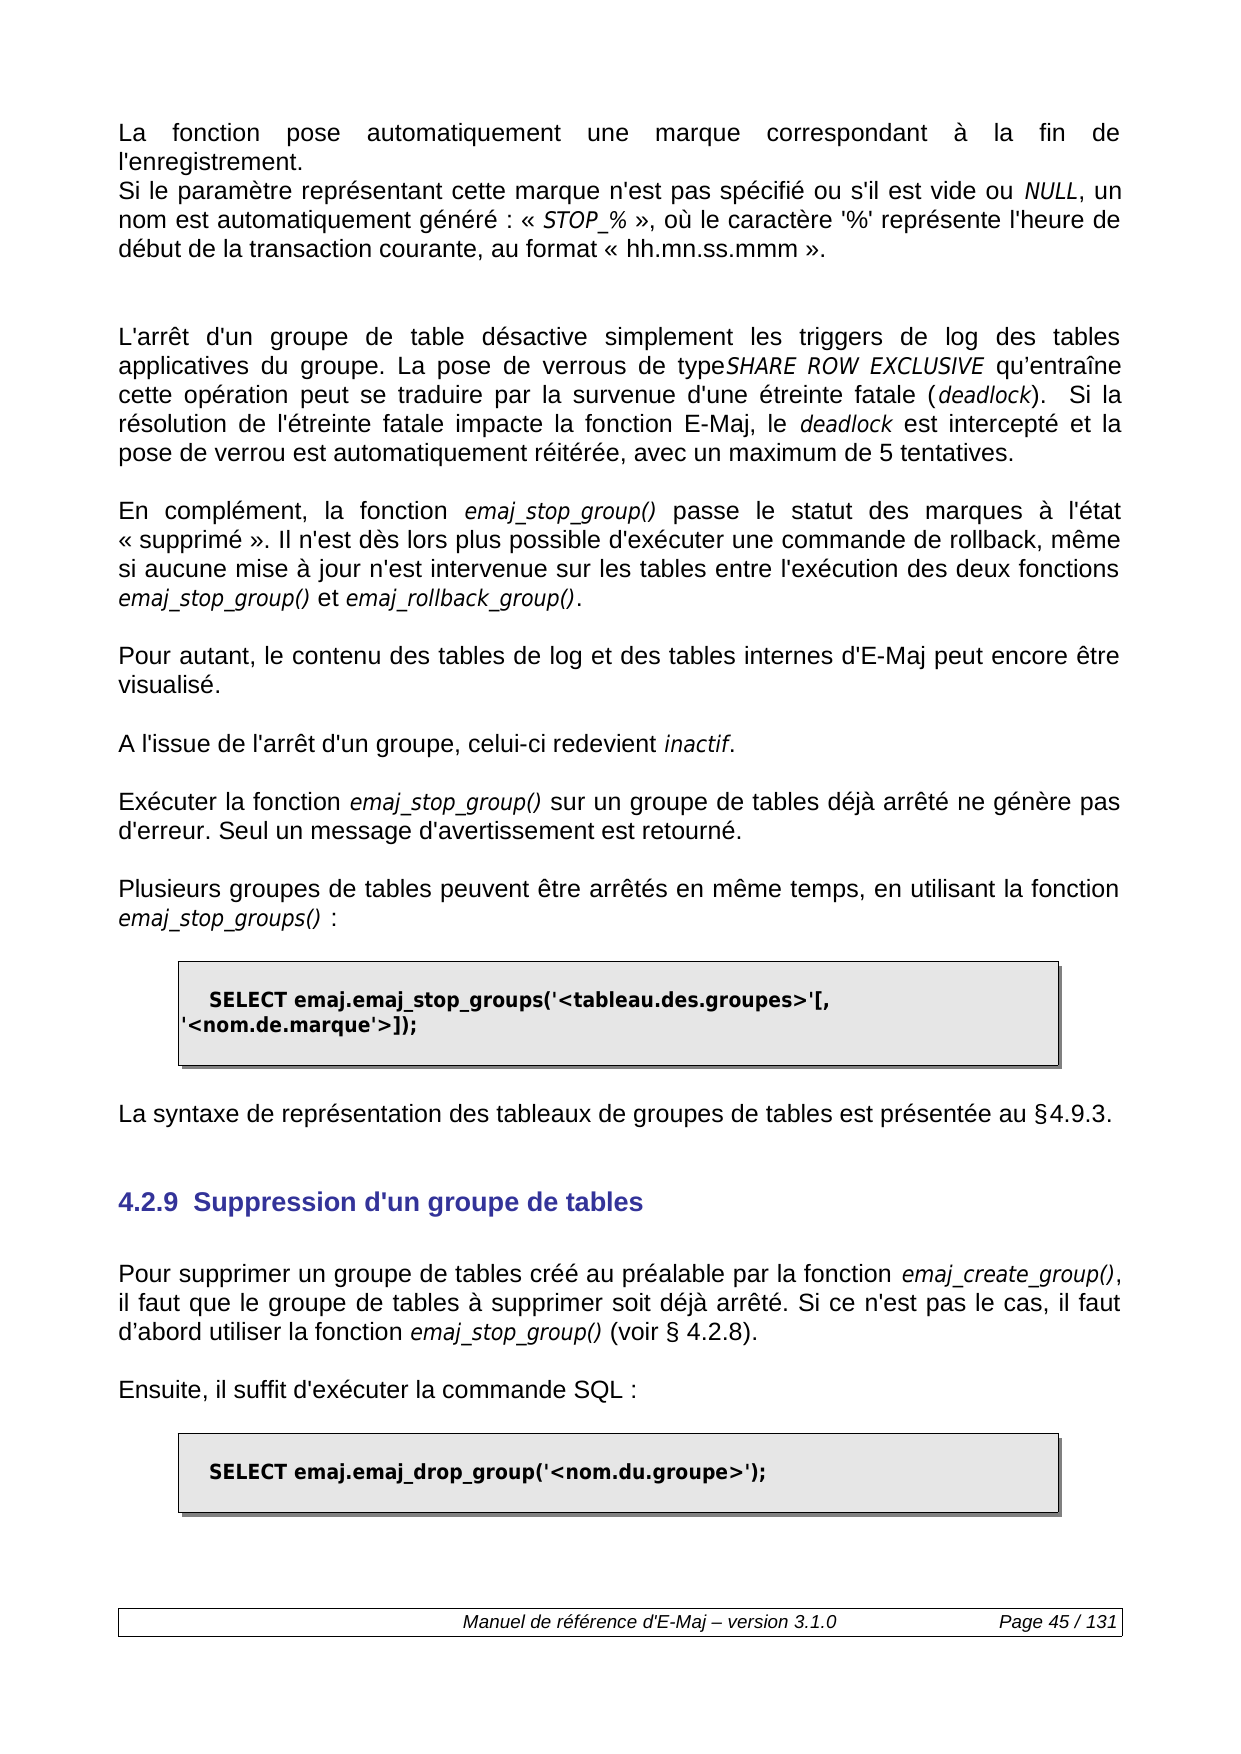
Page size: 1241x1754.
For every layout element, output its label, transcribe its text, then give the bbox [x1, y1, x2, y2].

text A l'issue de l'arrêt d'un groupe, celui-ci redevient inactif. [118, 728, 1122, 757]
text Si le paramètre représentant cette marque n'est pas spécifié ou s'il est vide ou NULL, un nom est automatiquement généré : « STOP_% », où le caractère '%' représente l'heure de début de la transaction courante, au format « hh.mn.ss.mmm ». [118, 176, 1122, 263]
text L'arrêt d'un groupe de table désactive simplement les triggers de log des tables applicatives du groupe. La pose de verrous de typeSHARE ROW EXCLUSIVE qu’entraîne cette opération peut se traduire par la survenue d'une étreinte fatale (deadlock). Si la résolution de l'étreinte fatale impacte la fonction E-Maj, le deadlock est intercepté et la pose de verrou est automatiquement réitérée, avec un maximum de 5 tentatives. [118, 322, 1122, 467]
text La fonction pose automatiquement une marque correspondant à la fin de l'enregistrement. [118, 118, 1122, 176]
text Pour autant, le contenu des tables de log et des tables internes d'E-Maj peut encore être visualisé. [118, 641, 1122, 699]
text Plusieurs groupes de tables peuvent être arrêtés en même temps, en utilisant la fonction emaj_stop_groups() : [118, 874, 1122, 932]
text La syntaxe de représentation des tableaux de groupes de tables est présentée au §4.9.3. [118, 1099, 1122, 1128]
text SELECT emaj.emaj_drop_group('<nom.du.groupe>'); [179, 1457, 1058, 1482]
text SELECT emaj.emaj_stop_groups('<tableau.des.groupes>'[, '<nom.de.marque'>]); [179, 985, 1058, 1034]
text En complément, la fonction emaj_stop_group() passe le statut des marques à l'état « supprimé ». Il n'est dès lors plus possible d'exécuter une commande de rollback, même si aucune mise à jour n'est intervenue sur les tables entre l'exécution des deux fonctions emaj_stop_group() et emaj_rollback_group(). [118, 496, 1122, 612]
text Exécuter la fonction emaj_stop_group() sur un groupe de tables déjà arrêté ne génère pas d'erreur. Seul un message d'avertissement est retourné. [118, 787, 1122, 845]
text Pour supprimer un groupe de tables créé au préalable par la fonction emaj_create_group(), il faut que le groupe de tables à supprimer soit déjà arrêté. Si ce n'est pas le cas, il faut d’abord utiliser la fonction emaj_stop_group() (voir § 4.2.8). [118, 1258, 1122, 1346]
text Ensuite, il suffit d'exécuter la commande SQL : [118, 1375, 1122, 1404]
subtitle Suppression d'un groupe de tables [118, 1186, 1122, 1217]
